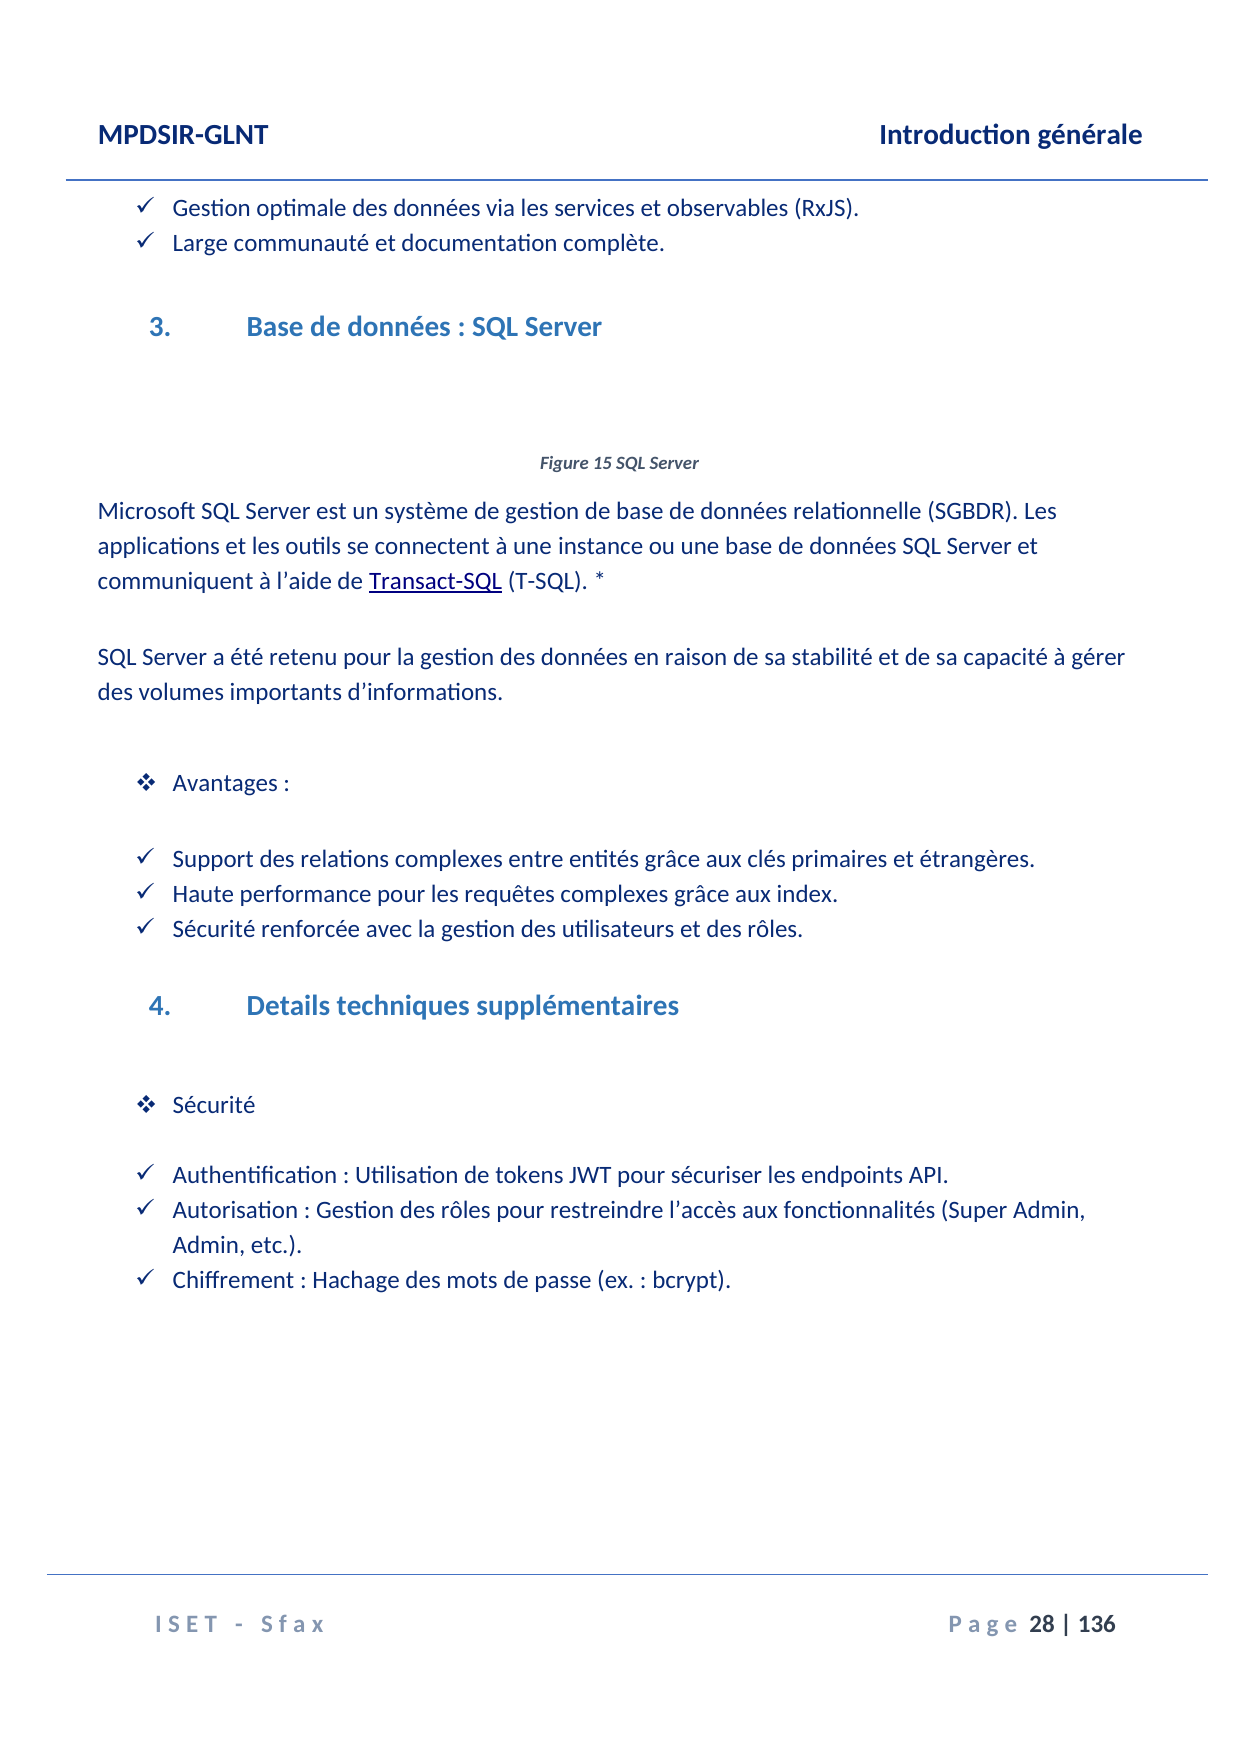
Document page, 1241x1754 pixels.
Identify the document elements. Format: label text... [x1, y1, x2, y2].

text SQL Server a été retenu pour la gestion des données en raison de sa stabilité et de sa capacité à gérer des volumes importants d’informations. [97, 641, 1143, 706]
list Large communauté et documentation complète. [135, 227, 1143, 258]
list Autorisation : Gestion des rôles pour restreindre l’accès aux fonctionnalités (Super Admin, Admin, etc.). [135, 1194, 1143, 1260]
list Sécurité renforcée avec la gestion des utilisateurs et des rôles. [135, 913, 1143, 943]
list Authentification : Utilisation de tokens JWT pour sécuriser les endpoints API. [135, 1159, 1143, 1190]
list Avantages : [135, 767, 1143, 797]
list Support des relations complexes entre entités grâce aux clés primaires et étrangères. [135, 843, 1143, 873]
text Figure 15 SQL Server [97, 451, 1143, 474]
subtitle Details techniques supplémentaires [171, 987, 1143, 1022]
list Gestion optimale des données via les services et observables (RxJS). [135, 192, 1143, 223]
list Haute performance pour les requêtes complexes grâce aux index. [135, 878, 1143, 908]
subtitle Base de données : SQL Server [171, 308, 1143, 343]
list Sécurité [135, 1089, 1143, 1120]
text Microsoft SQL Server est un système de gestion de base de données relationnelle (SGBDR). Les applications et les outils se connectent à une instance ou une base de données SQL Server et communiquent à l’aide de Transact-SQL (T-SQL). * [97, 495, 1143, 596]
list Chiffrement : Hachage des mots de passe (ex. : bcrypt). [135, 1264, 1143, 1295]
